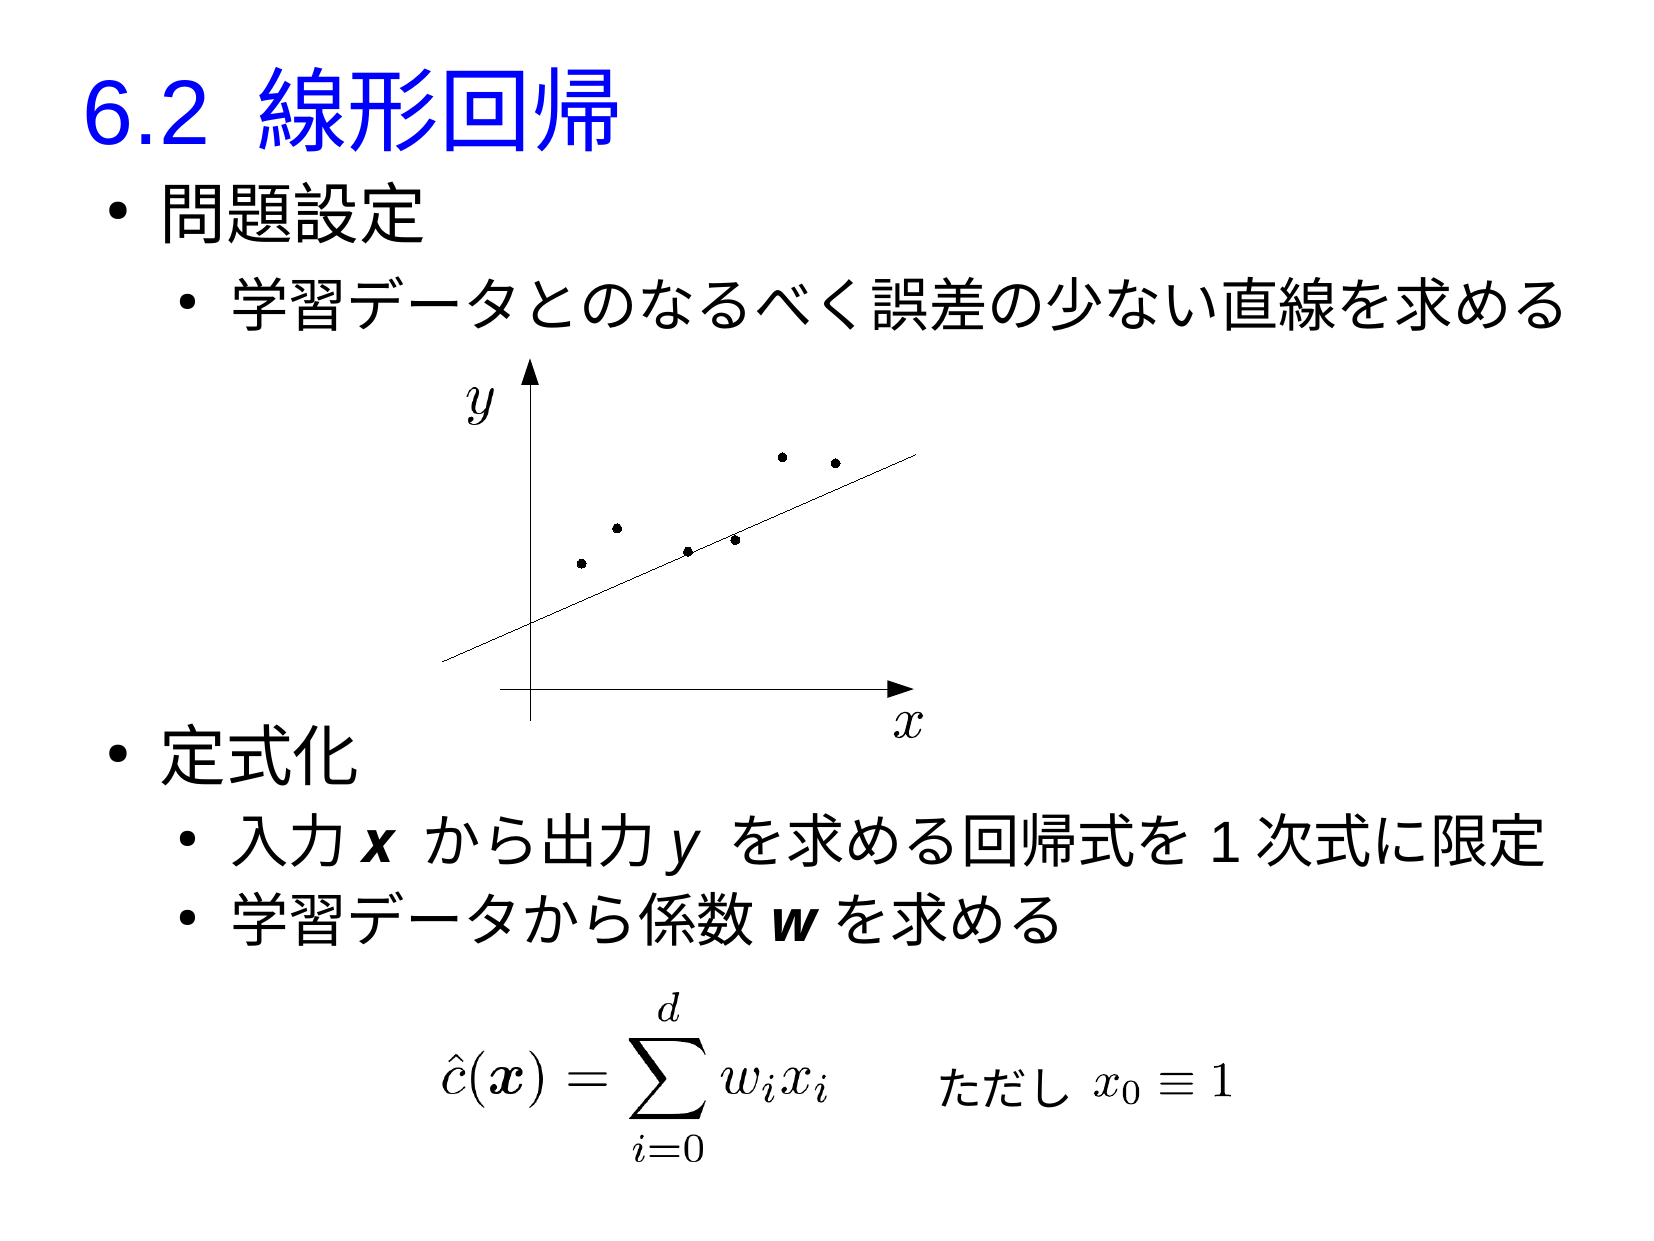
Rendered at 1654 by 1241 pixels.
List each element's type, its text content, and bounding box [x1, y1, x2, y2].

list 問題設定 学習データとのなるべく誤差の少ない直線を求める 定式化 入力x から出力y を求める回帰式を1次式に限定 学習データから係数wを求める [88, 167, 1595, 1064]
text_box [831, 458, 841, 468]
text_box ただし [921, 1045, 1209, 1130]
text_box [683, 547, 693, 557]
picture [442, 992, 827, 1162]
text_box [778, 452, 787, 462]
text_box [892, 711, 926, 739]
text_box [612, 523, 622, 533]
title 6.2 線形回帰 [82, 40, 1571, 179]
text_box [730, 535, 740, 545]
picture [466, 387, 494, 426]
text_box [577, 559, 587, 569]
text_box [1092, 1062, 1235, 1105]
